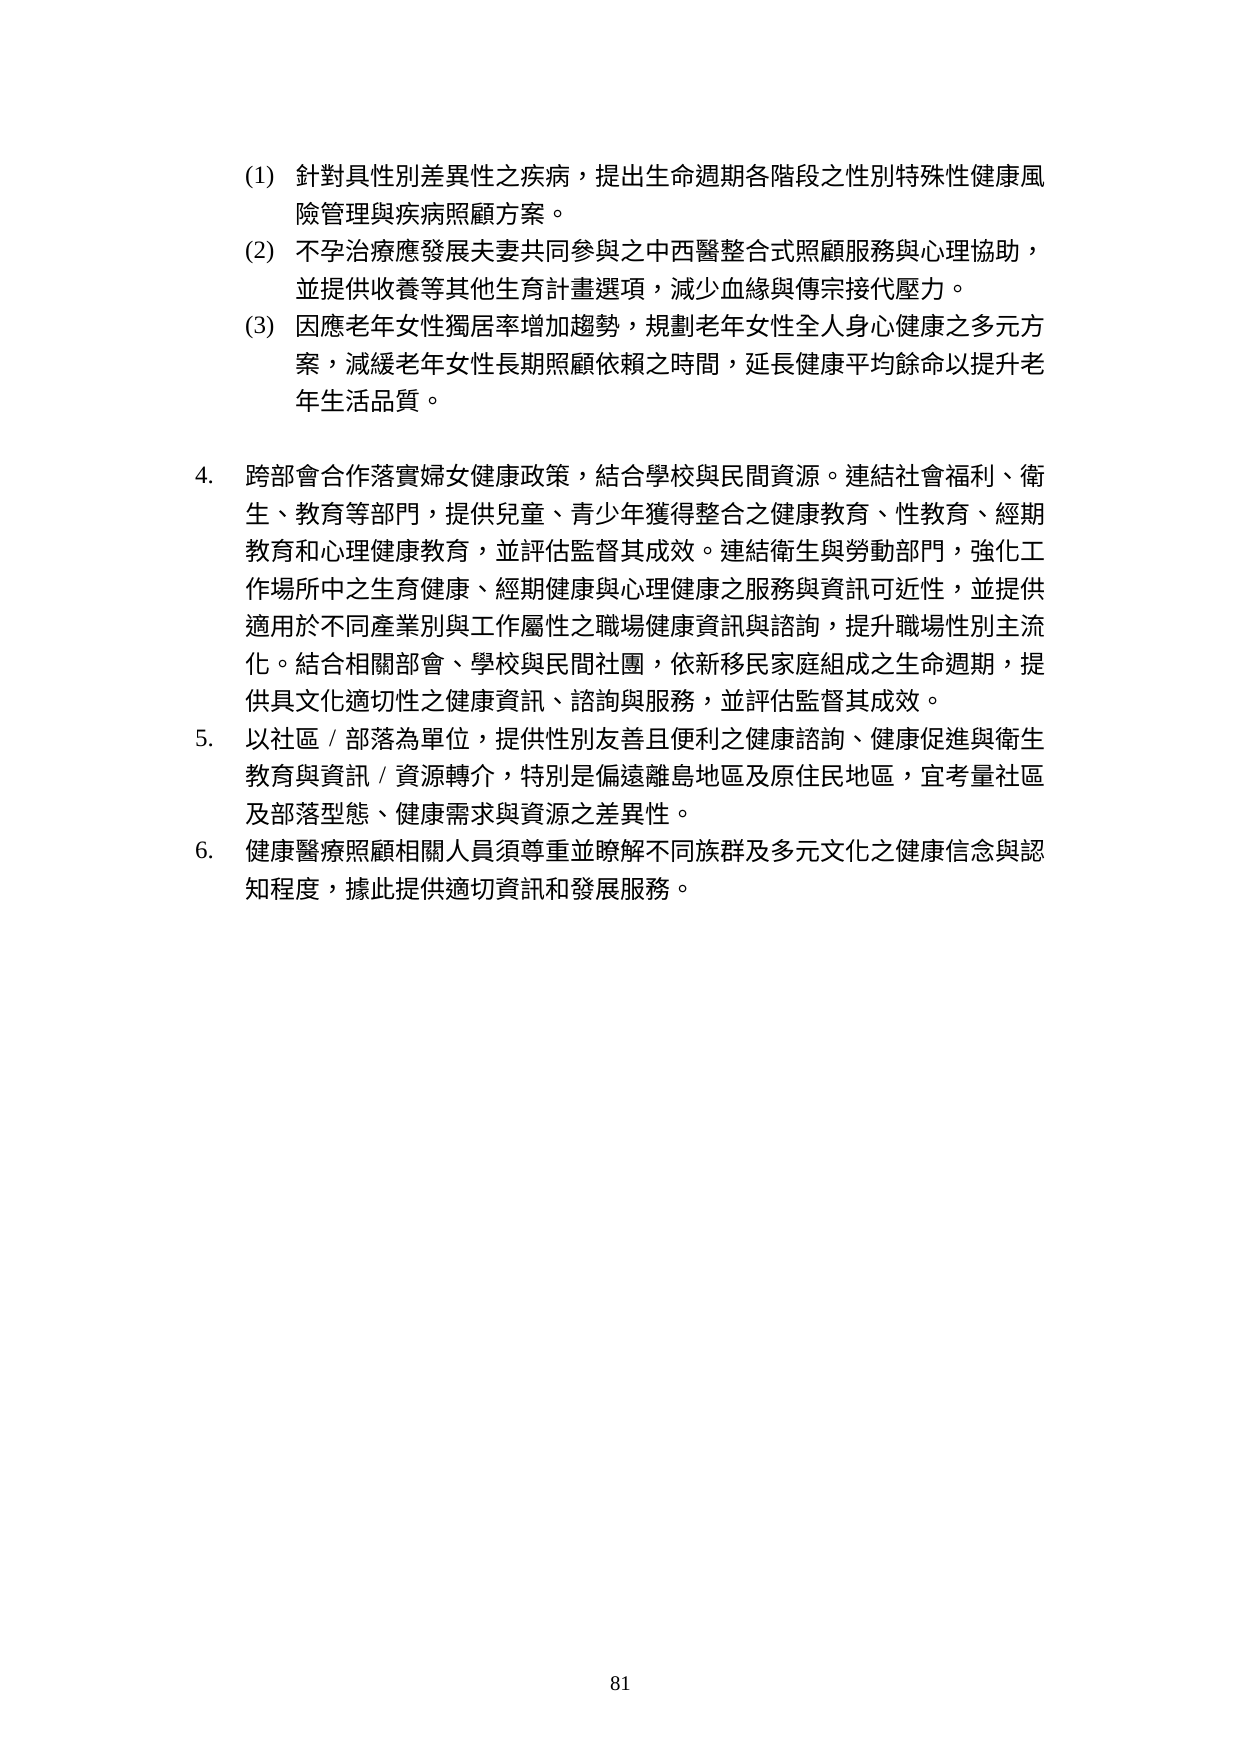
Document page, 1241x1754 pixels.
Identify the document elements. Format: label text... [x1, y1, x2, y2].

list 以社區/部落為單位，提供性別友善且便利之健康諮詢、健康促進與衛生教育與資訊/資源轉介，特別是偏遠離島地區及原住民地區，宜考量社區及部落型態、健康需求與資源之差異性。 [195, 712, 1045, 825]
list 針對具性別差異性之疾病，提出生命週期各階段之性別特殊性健康風險管理與疾病照顧方案。 [239, 150, 1045, 225]
list 因應老年女性獨居率增加趨勢，規劃老年女性全人身心健康之多元方案，減緩老年女性長期照顧依賴之時間，延長健康平均餘命以提升老年生活品質。 [239, 300, 1045, 412]
list 健康醫療照顧相關人員須尊重並瞭解不同族群及多元文化之健康信念與認知程度，據此提供適切資訊和發展服務。 [195, 825, 1045, 900]
list 不孕治療應發展夫妻共同參與之中西醫整合式照顧服務與心理協助，並提供收養等其他生育計畫選項，減少血緣與傳宗接代壓力。 [239, 225, 1045, 300]
list 跨部會合作落實婦女健康政策，結合學校與民間資源。連結社會福利、衛生、教育等部門，提供兒童、青少年獲得整合之健康教育、性教育、經期教育和心理健康教育，並評估監督其成效。連結衛生與勞動部門，強化工作場所中之生育健康、經期健康與心理健康之服務與資訊可近性，並提供適用於不同產業別與工作屬性之職場健康資訊與諮詢，提升職場性別主流化。結合相關部會、學校與民間社團，依新移民家庭組成之生命週期，提供具文化適切性之健康資訊、諮詢與服務，並評估監督其成效。 [195, 450, 1045, 712]
